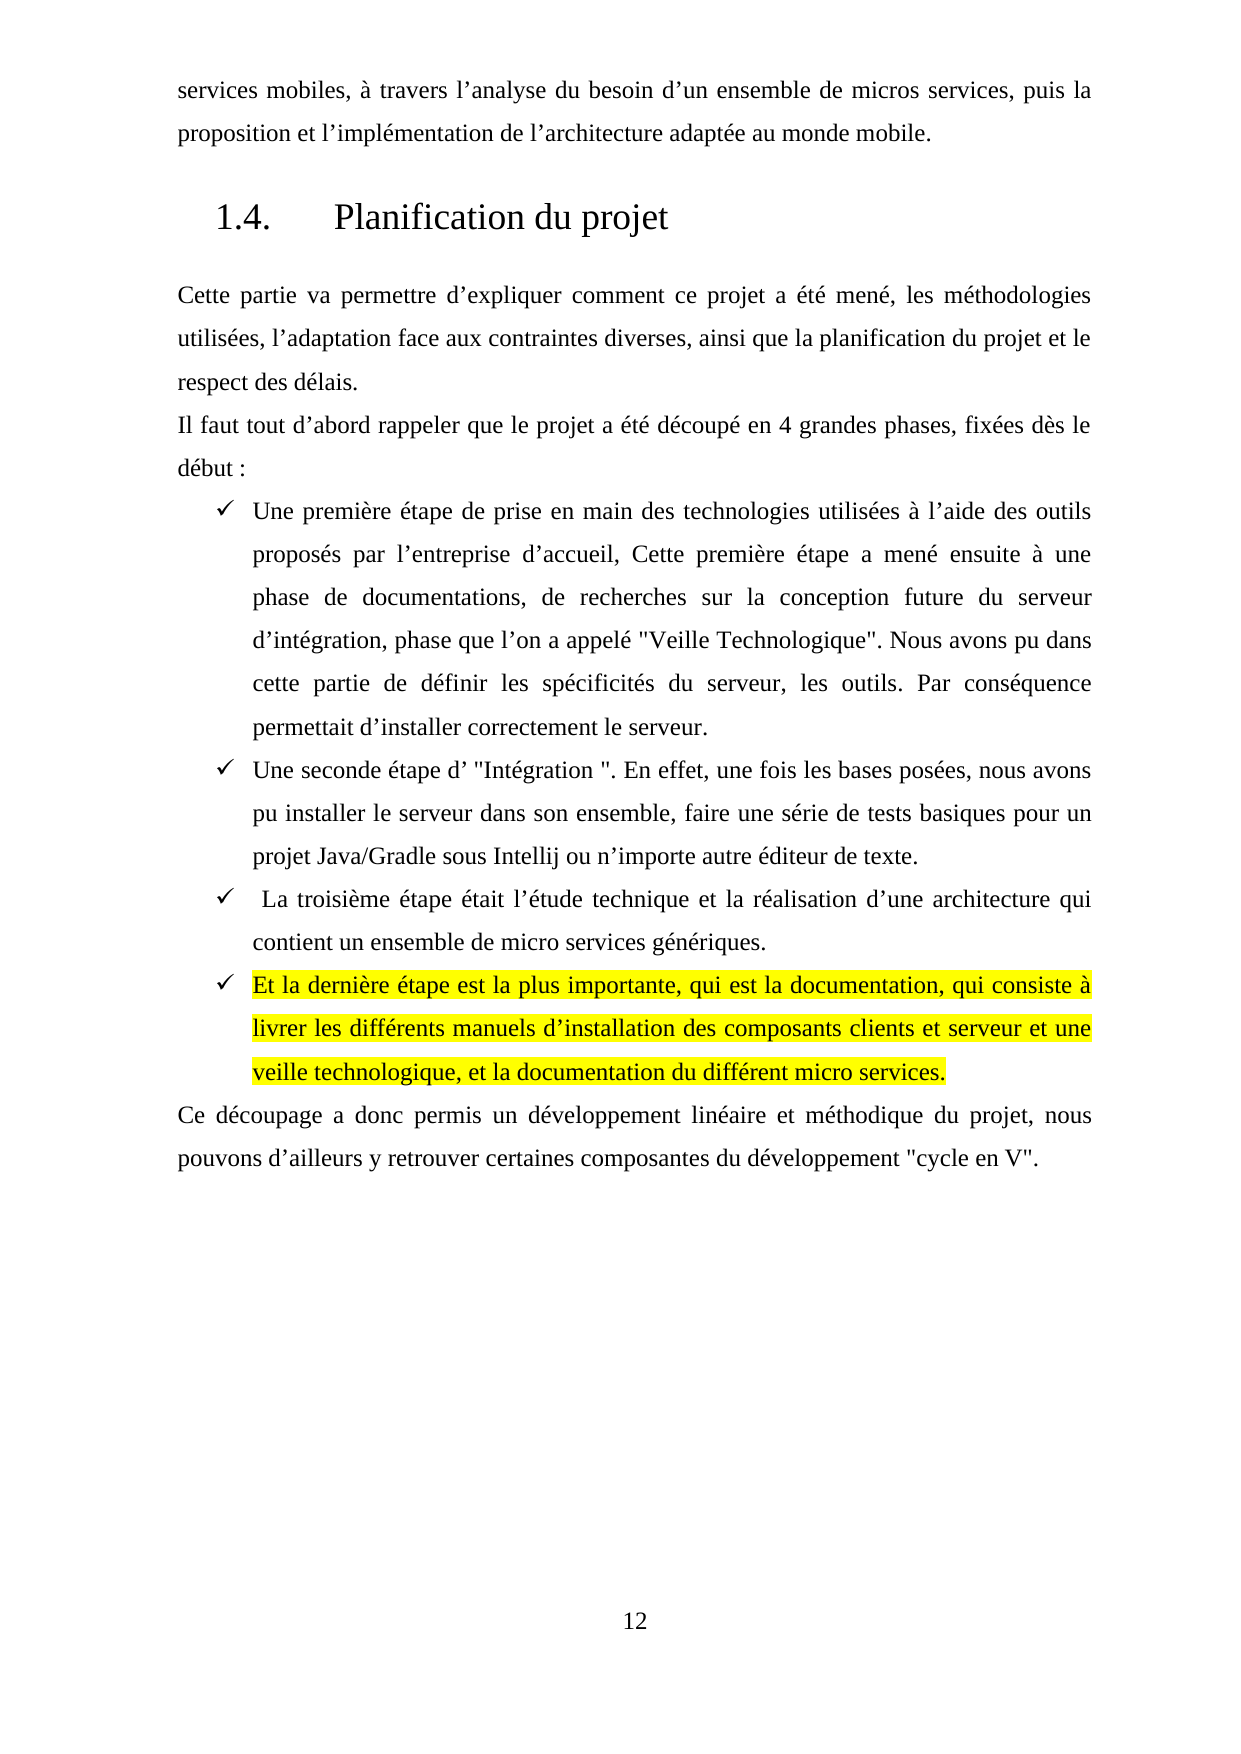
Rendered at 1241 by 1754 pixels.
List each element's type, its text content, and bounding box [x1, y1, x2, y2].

list Et la dernière étape est la plus importante, qui est la documentation, qui consiste à livrer les différents manuels d’installation des composants clients et serveur et une veille technologique, et la documentation du différent micro services. [215, 970, 1092, 1085]
list Une seconde étape d’ "Intégration ". En effet, une fois les bases posées, nous avons pu installer le serveur dans son ensemble, faire une série de tests basiques pour un projet Java/Gradle sous Intellij ou n’importe autre éditeur de texte. [215, 755, 1092, 870]
text services mobiles, à travers l’analyse du besoin d’un ensemble de micros services, puis la proposition et l’implémentation de l’architecture adaptée au monde mobile. [177, 75, 1092, 147]
list Une première étape de prise en main des technologies utilisées à l’aide des outils proposés par l’entreprise d’accueil, Cette première étape a mené ensuite à une phase de documentations, de recherches sur la conception future du serveur d’intégration, phase que l’on a appelé "Veille Technologique". Nous avons pu dans cette partie de définir les spécificités du serveur, les outils. Par conséquence permettait d’installer correctement le serveur. [215, 496, 1092, 740]
text Cette partie va permettre d’expliquer comment ce projet a été mené, les méthodologies utilisées, l’adaptation face aux contraintes diverses, ainsi que la planification du projet et le respect des délais. [177, 280, 1092, 395]
text Il faut tout d’abord rappeler que le projet a été découpé en 4 grandes phases, fixées dès le début : [177, 410, 1092, 482]
text Ce découpage a donc permis un développement linéaire et méthodique du projet, nous pouvons d’ailleurs y retrouver certaines composantes du développement "cycle en V". [177, 1100, 1092, 1172]
list Planification du projet [215, 194, 1092, 237]
list La troisième étape était l’étude technique et la réalisation d’une architecture qui contient un ensemble de micro services génériques. [215, 884, 1092, 956]
